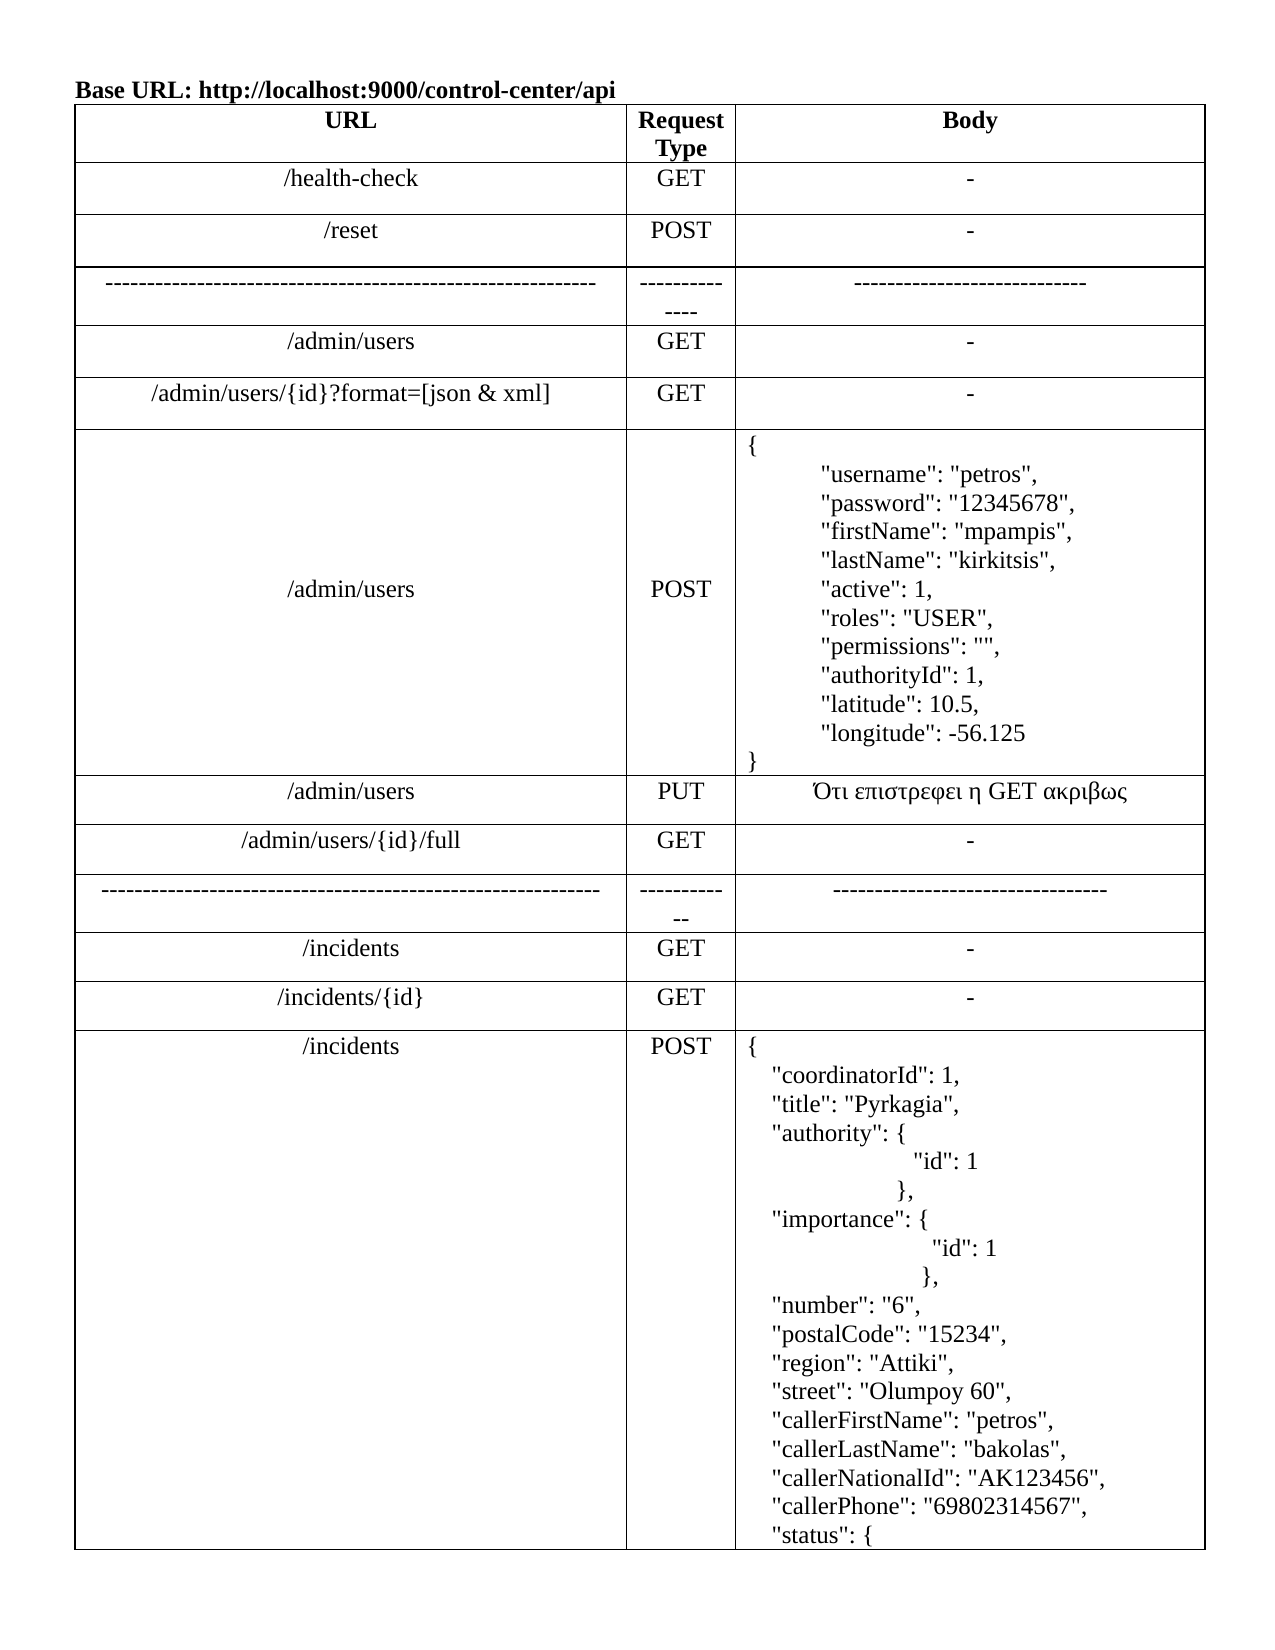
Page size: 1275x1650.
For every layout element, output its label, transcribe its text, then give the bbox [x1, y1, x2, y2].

table_cell /incidents [76, 1031, 626, 1549]
table_cell ---------------------------- [736, 268, 1204, 325]
table_cell /admin/users/{id}/full [76, 825, 626, 873]
table_cell PUT [627, 776, 735, 824]
table_cell POST [627, 1031, 735, 1549]
table_cell /admin/users [76, 326, 626, 377]
table_cell -------------- [627, 268, 735, 325]
table_cell ------------ [627, 875, 735, 932]
table_cell POST [627, 215, 735, 266]
table_header Request Type [627, 105, 735, 162]
table_cell - [736, 163, 1204, 214]
table_cell GET [627, 933, 735, 981]
table_cell GET [627, 378, 735, 429]
table_cell GET [627, 982, 735, 1030]
table_cell GET [627, 825, 735, 873]
table_cell { "username": "petros", "password": "12345678", "firstName": "mpampis", "lastName": "kirkitsis", "active": 1, "roles": "USER", "permissions": "", "authorityId": 1, "latitude": 10.5, "longitude": -56.125 } [736, 430, 1204, 775]
table_cell ------------------------------------------------------------ [76, 875, 626, 932]
table_cell GET [627, 163, 735, 214]
table_cell { "coordinatorId": 1, "title": "Pyrkagia", "authority": { "id": 1 }, "importance": { "id": 1 }, "number": "6", "postalCode": "15234", "region": "Attiki", "street": "Olumpoy 60", "callerFirstName": "petros", "callerLastName": "bakolas", "callerNationalId": "AK123456", "callerPhone": "69802314567", "status": { [736, 1031, 1204, 1549]
table_cell /incidents [76, 933, 626, 981]
table_cell /admin/users [76, 776, 626, 824]
table_cell POST [627, 430, 735, 775]
table_cell /incidents/{id} [76, 982, 626, 1030]
table_cell /reset [76, 215, 626, 266]
table_cell Ότι επιστρεφει η GET ακριβως [736, 776, 1204, 824]
table_cell /admin/users/{id}?format=[json & xml] [76, 378, 626, 429]
table_cell - [736, 215, 1204, 266]
table_cell ----------------------------------------------------------- [76, 268, 626, 325]
table_cell - [736, 326, 1204, 377]
table_cell --------------------------------- [736, 875, 1204, 932]
table_cell /health-check [76, 163, 626, 214]
table_header URL [76, 105, 626, 162]
table_cell /admin/users [76, 430, 626, 775]
table_cell - [736, 933, 1204, 981]
table_cell GET [627, 326, 735, 377]
table_cell - [736, 825, 1204, 873]
table_cell - [736, 982, 1204, 1030]
table_cell - [736, 378, 1204, 429]
table_header Body [736, 105, 1204, 162]
